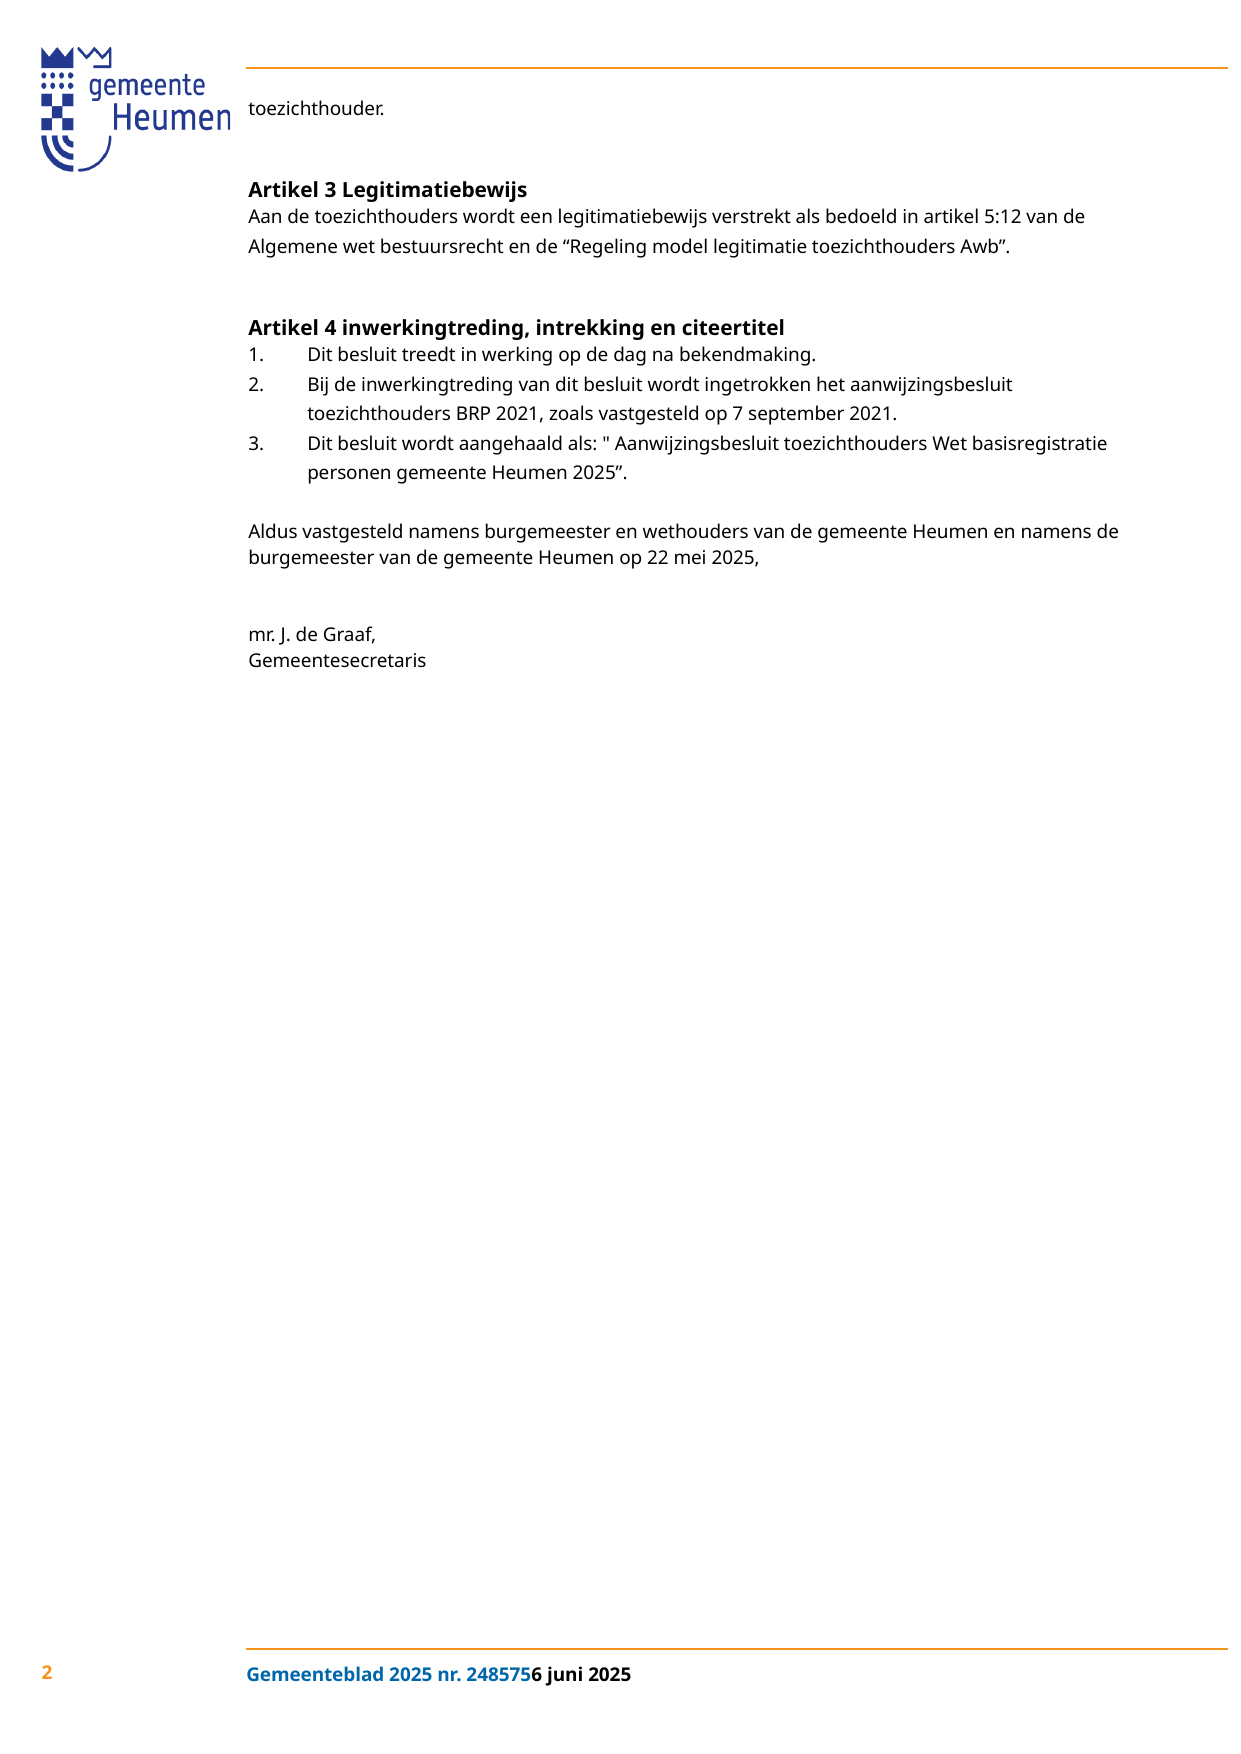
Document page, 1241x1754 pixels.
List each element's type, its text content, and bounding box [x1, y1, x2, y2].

text Aan de toezichthouders wordt een legitimatiebewijs verstrekt als bedoeld in artikel 5:12 van de Algemene wet bestuursrecht en de “Regeling model legitimatie toezichthouders Awb”. [248, 203, 1152, 258]
text Artikel 4 inwerkingtreding, intrekking en citeertitel [248, 313, 1152, 341]
list Dit besluit wordt aangehaald als: " Aanwijzingsbesluit toezichthouders Wet basisregistratie personen gemeente Heumen 2025”. [248, 430, 1152, 485]
text Gemeentesecretaris [248, 647, 1152, 673]
list Bij de inwerkingtreding van dit besluit wordt ingetrokken het aanwijzingsbesluit toezichthouders BRP 2021, zoals vastgesteld op 7 september 2021. [248, 371, 1152, 426]
text mr. J. de Graaf, [248, 622, 1152, 647]
text toezichthouder. [248, 95, 1152, 121]
text Aldus vastgesteld namens burgemeester en wethouders van de gemeente Heumen en namens de burgemeester van de gemeente Heumen op 22 mei 2025, [248, 519, 1152, 570]
picture [41, 47, 231, 172]
text Artikel 3 Legitimatiebewijs [248, 175, 1152, 203]
list Dit besluit treedt in werking op de dag na bekendmaking. [248, 341, 1152, 367]
